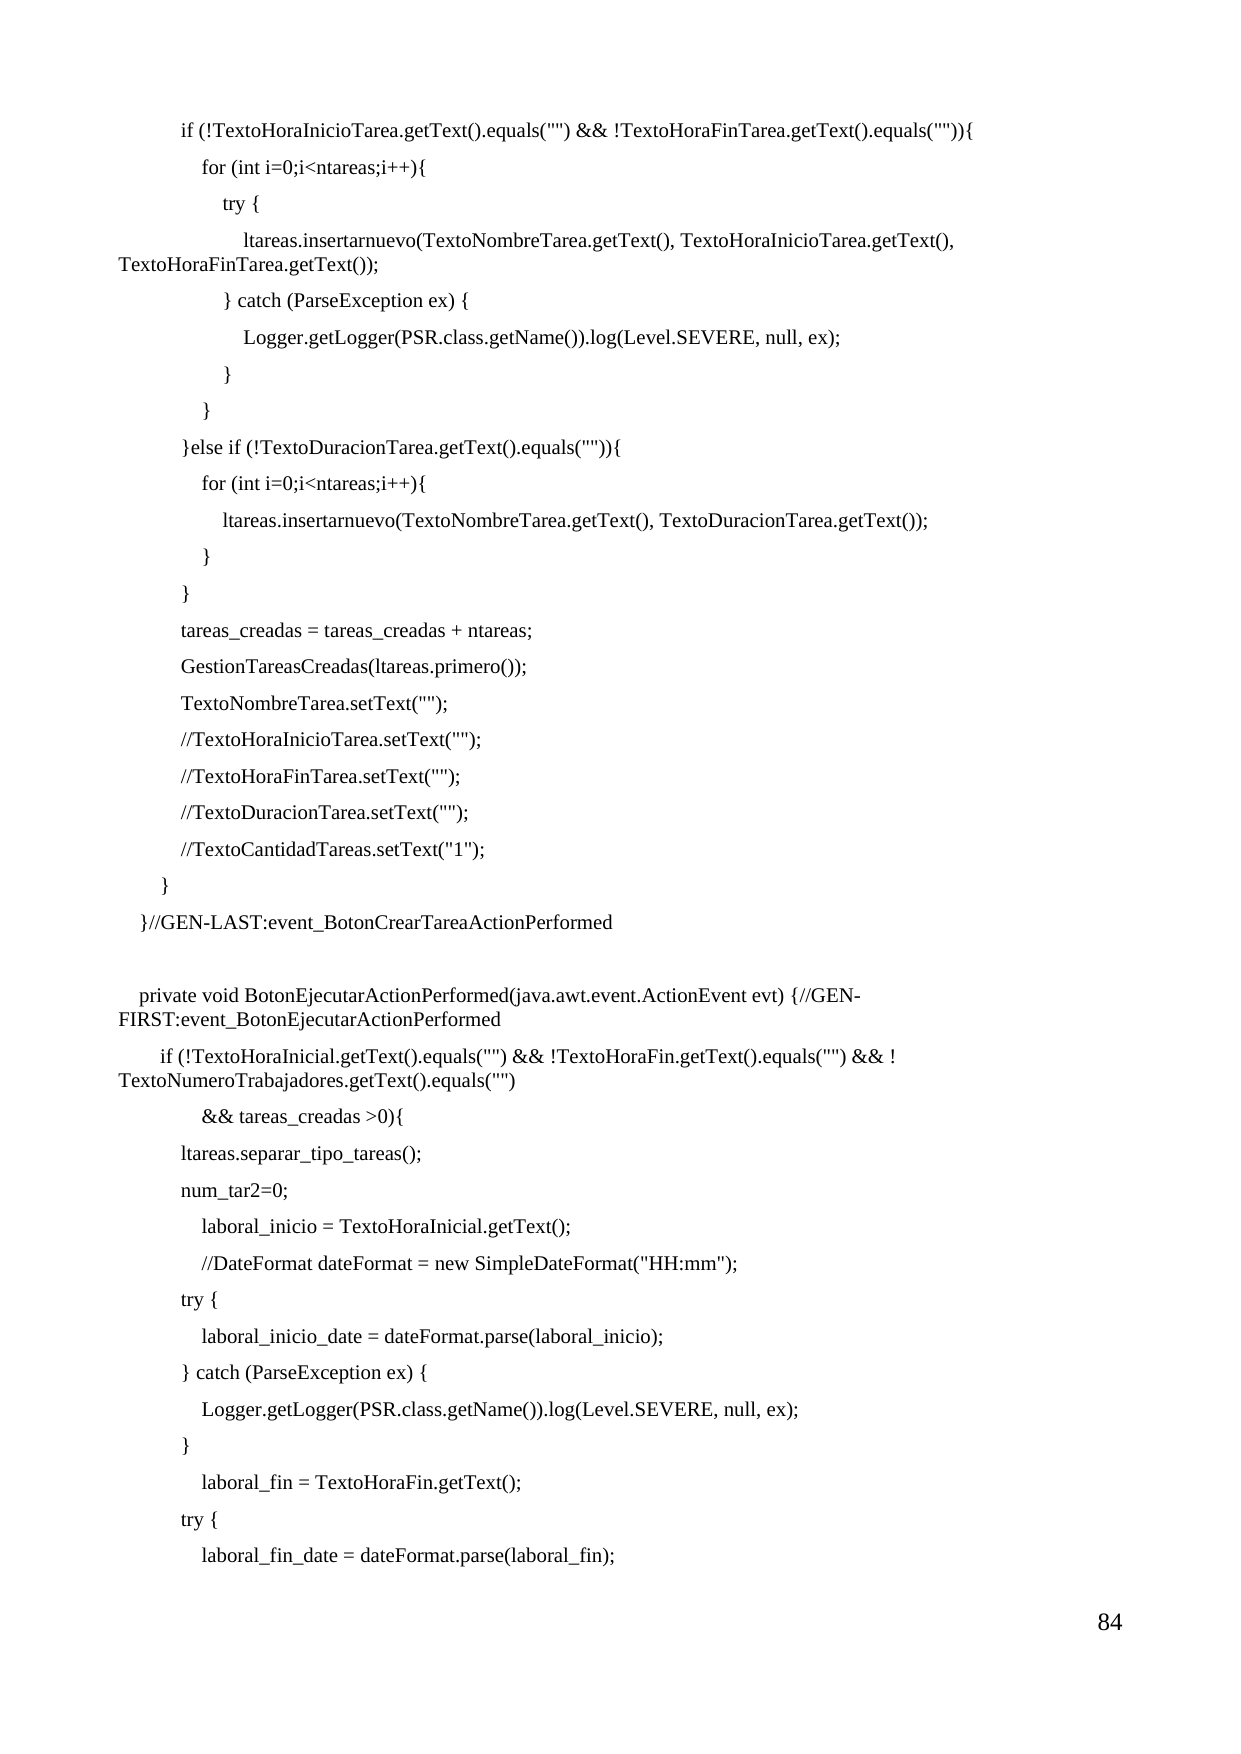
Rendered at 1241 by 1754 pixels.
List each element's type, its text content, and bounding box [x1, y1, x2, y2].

text if (!TextoHoraInicial.getText().equals("") && !TextoHoraFin.getText().equals("") && !TextoNumeroTrabajadores.getText().equals("") [118, 1044, 1122, 1092]
text //TextoHoraFinTarea.setText(""); [118, 764, 1122, 788]
text laboral_fin_date = dateFormat.parse(laboral_fin); [118, 1543, 1122, 1567]
text num_tar2=0; [118, 1177, 1122, 1202]
text //TextoHoraInicioTarea.setText(""); [118, 727, 1122, 751]
text laboral_inicio = TextoHoraInicial.getText(); [118, 1214, 1122, 1238]
text GestionTareasCreadas(ltareas.primero()); [118, 654, 1122, 678]
text tareas_creadas = tareas_creadas + ntareas; [118, 617, 1122, 642]
text } [118, 1433, 1122, 1457]
text && tareas_creadas >0){ [118, 1104, 1122, 1128]
text }else if (!TextoDuracionTarea.getText().equals("")){ [118, 435, 1122, 459]
text ltareas.insertarnuevo(TextoNombreTarea.getText(), TextoHoraInicioTarea.getText(), TextoHoraFinTarea.getText()); [118, 228, 1122, 276]
text laboral_inicio_date = dateFormat.parse(laboral_inicio); [118, 1324, 1122, 1348]
text } [118, 544, 1122, 568]
text //TextoDuracionTarea.setText(""); [118, 800, 1122, 824]
text try { [118, 1507, 1122, 1531]
text } catch (ParseException ex) { [118, 1360, 1122, 1384]
text for (int i=0;i<ntareas;i++){ [118, 471, 1122, 495]
text if (!TextoHoraInicioTarea.getText().equals("") && !TextoHoraFinTarea.getText().equals("")){ [118, 118, 1122, 142]
text try { [118, 1287, 1122, 1311]
text Logger.getLogger(PSR.class.getName()).log(Level.SEVERE, null, ex); [118, 325, 1122, 349]
text //TextoCantidadTareas.setText("1"); [118, 837, 1122, 861]
text Logger.getLogger(PSR.class.getName()).log(Level.SEVERE, null, ex); [118, 1397, 1122, 1421]
text } catch (ParseException ex) { [118, 288, 1122, 312]
text //DateFormat dateFormat = new SimpleDateFormat("HH:mm"); [118, 1251, 1122, 1275]
text laboral_fin = TextoHoraFin.getText(); [118, 1470, 1122, 1494]
text try { [118, 191, 1122, 215]
text } [118, 398, 1122, 422]
text private void BotonEjecutarActionPerformed(java.awt.event.ActionEvent evt) {//GEN-FIRST:event_BotonEjecutarActionPerformed [118, 983, 1122, 1031]
text } [118, 581, 1122, 605]
text TextoNombreTarea.setText(""); [118, 691, 1122, 715]
text for (int i=0;i<ntareas;i++){ [118, 155, 1122, 179]
text ltareas.separar_tipo_tareas(); [118, 1141, 1122, 1165]
text ltareas.insertarnuevo(TextoNombreTarea.getText(), TextoDuracionTarea.getText()); [118, 508, 1122, 532]
text }//GEN-LAST:event_BotonCrearTareaActionPerformed [118, 910, 1122, 934]
text } [118, 873, 1122, 897]
text } [118, 362, 1122, 386]
